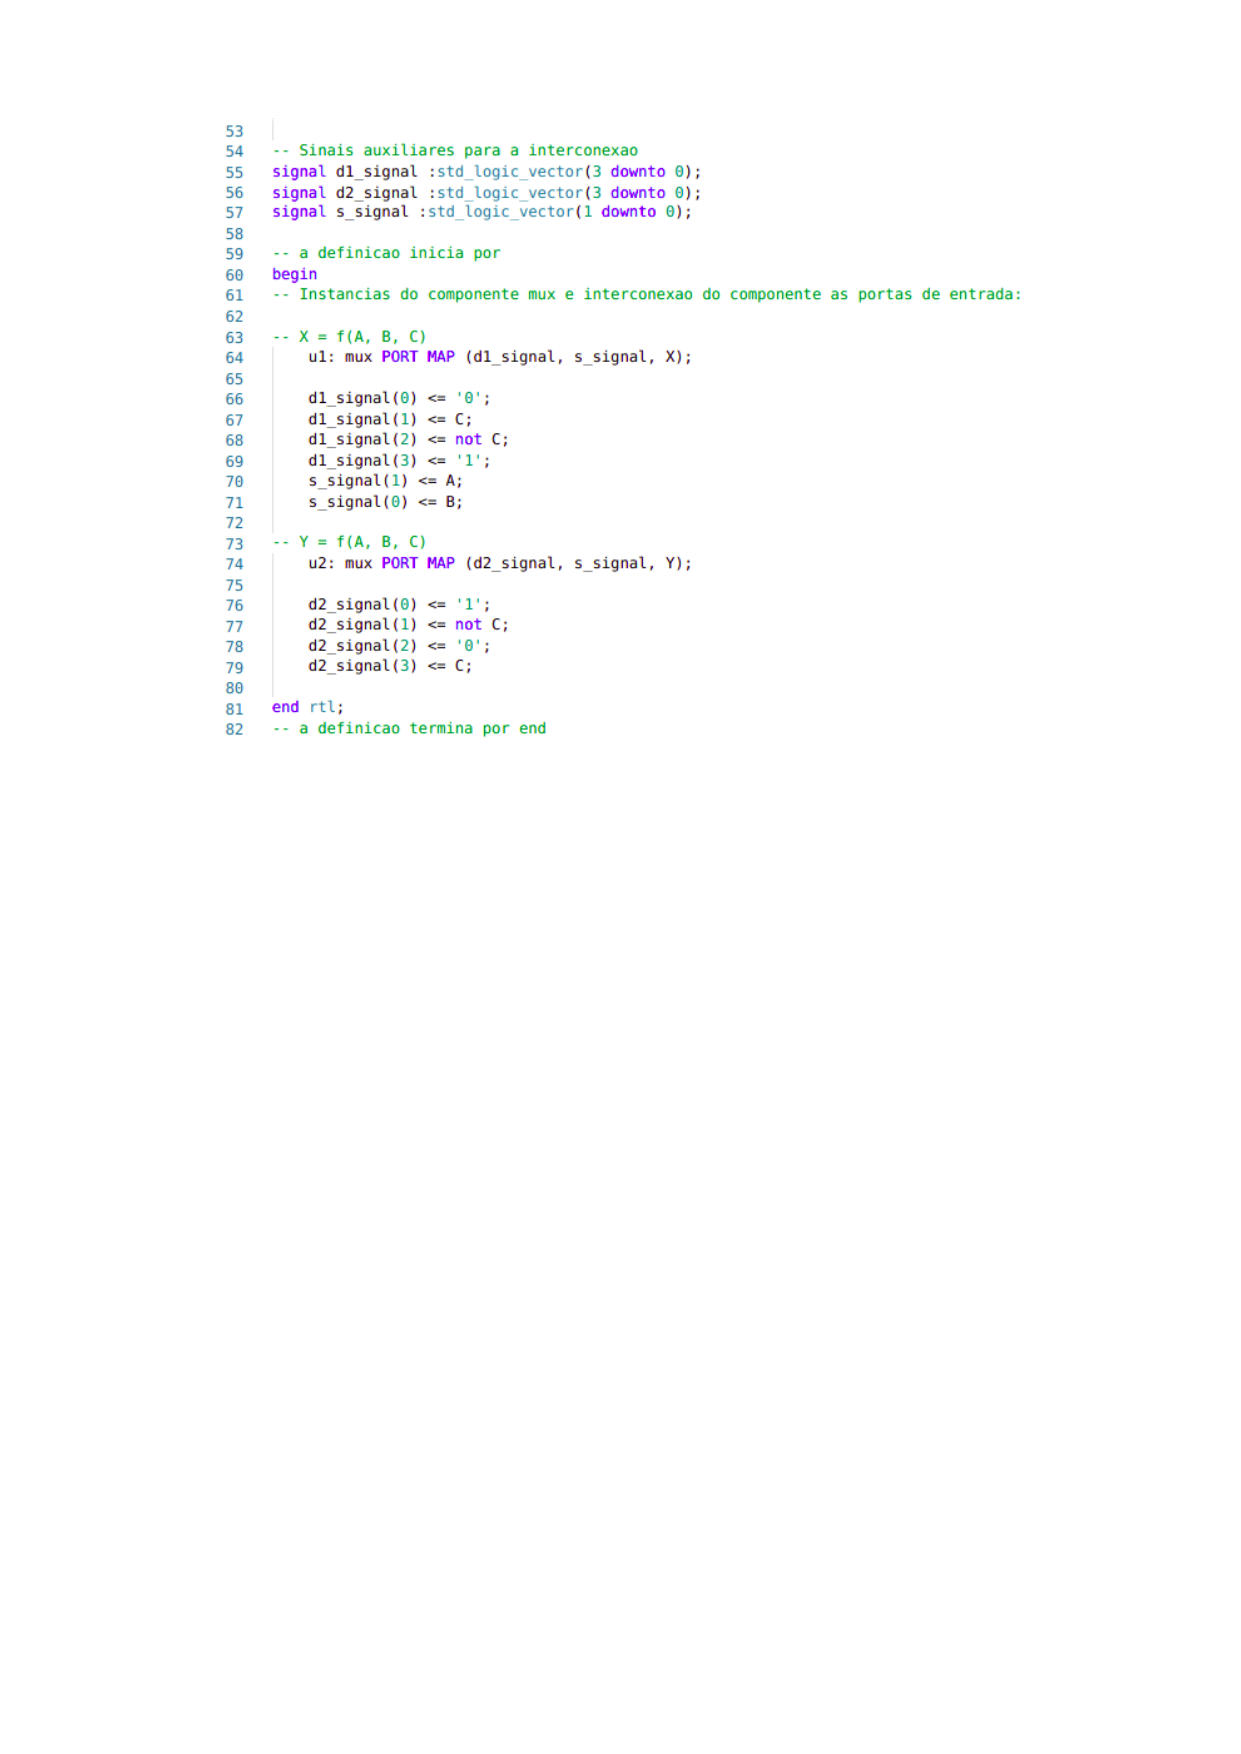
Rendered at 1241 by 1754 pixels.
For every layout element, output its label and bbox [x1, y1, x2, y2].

picture [207, 118, 1034, 741]
